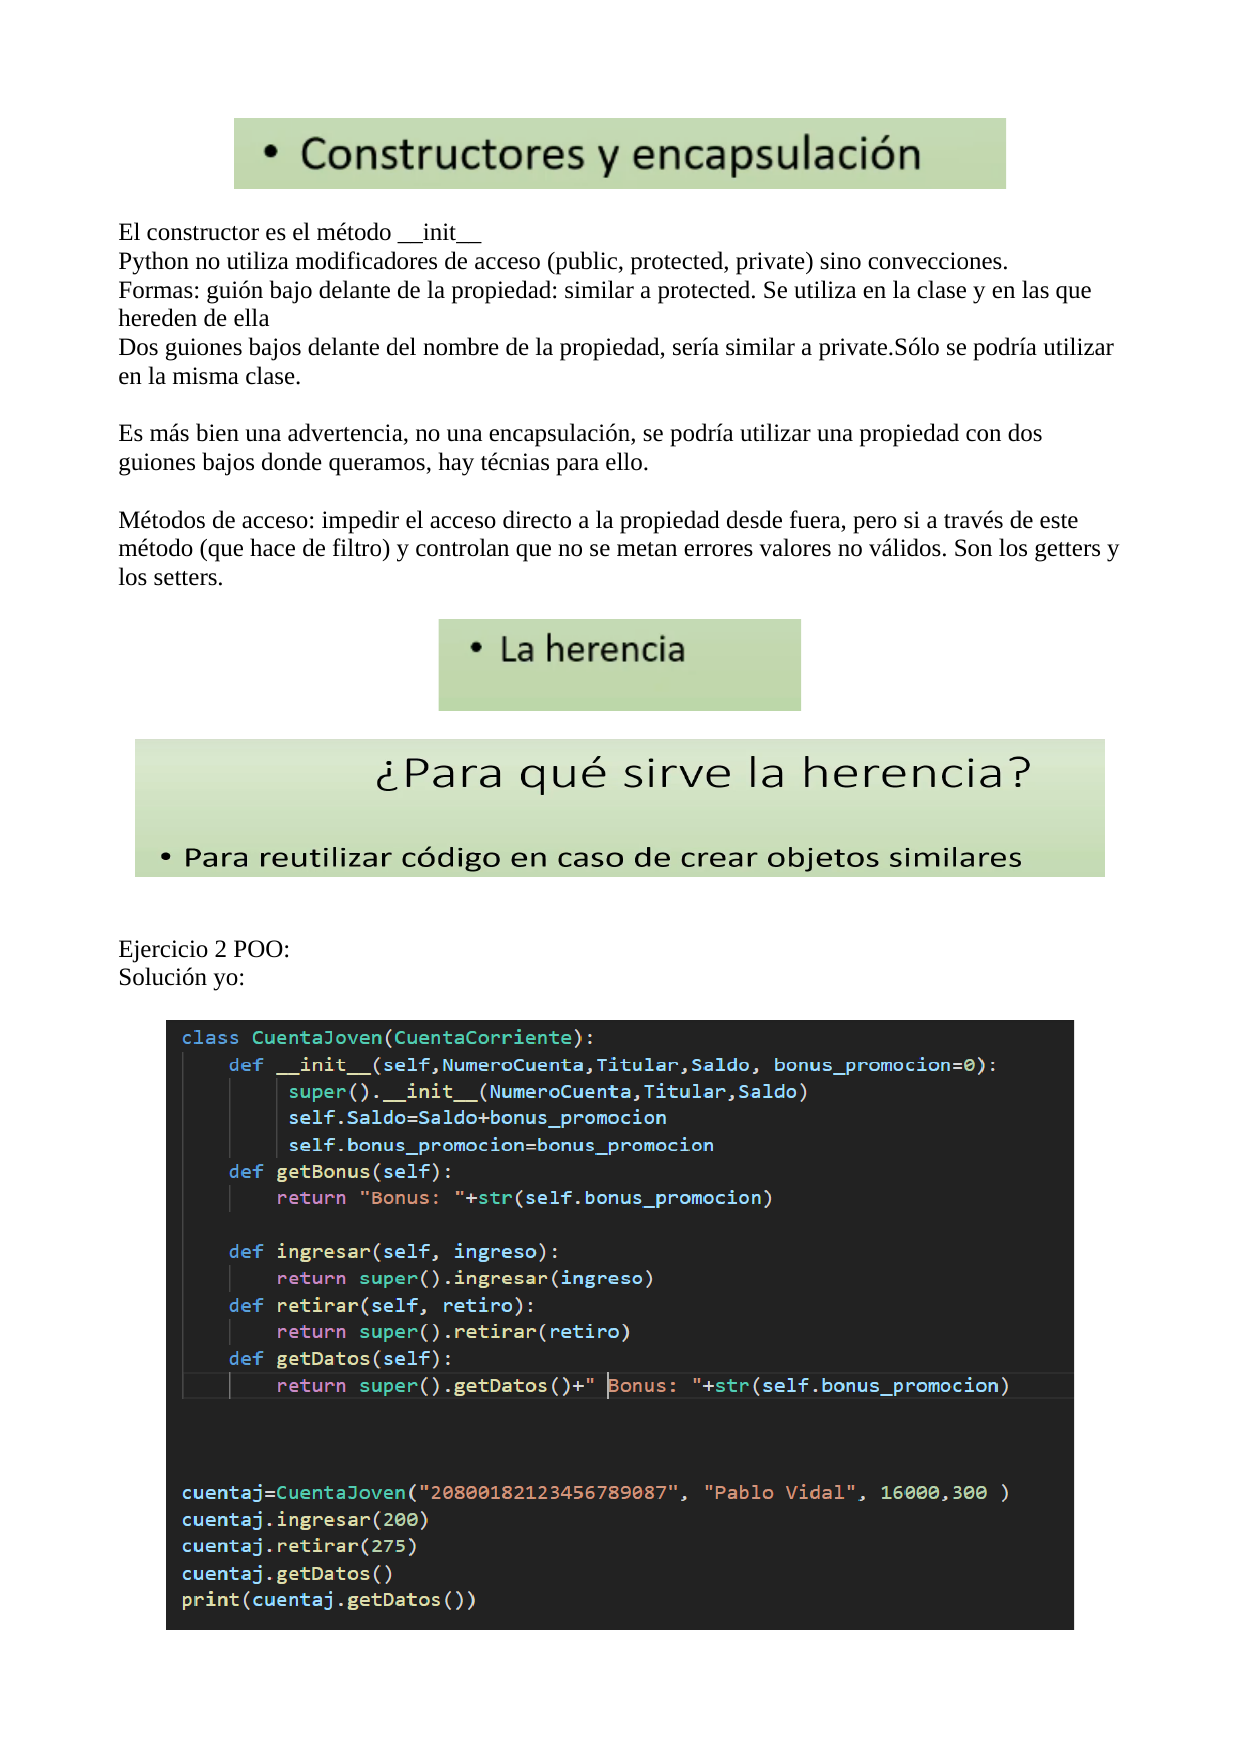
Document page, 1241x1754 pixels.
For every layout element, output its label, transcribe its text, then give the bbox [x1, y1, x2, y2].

picture [234, 118, 1007, 189]
text Es más bien una advertencia, no una encapsulación, se podría utilizar una propiedad con dos guiones bajos donde queramos, hay técnias para ello. [118, 418, 1122, 476]
picture [135, 739, 1105, 877]
text Solución yo: [118, 962, 1122, 991]
text El constructor es el método __init__ [118, 217, 1122, 246]
text Formas: guión bajo delante de la propiedad: similar a protected. Se utiliza en la clase y en las que hereden de ella [118, 275, 1122, 332]
text Métodos de acceso: impedir el acceso directo a la propiedad desde fuera, pero si a través de este método (que hace de filtro) y controlan que no se metan errores valores no válidos. Son los getters y los setters. [118, 505, 1122, 591]
picture [166, 1020, 1075, 1630]
text Python no utiliza modificadores de acceso (public, protected, private) sino convecciones. [118, 246, 1122, 275]
text Dos guiones bajos delante del nombre de la propiedad, sería similar a private.Sólo se podría utilizar en la misma clase. [118, 332, 1122, 390]
picture [438, 619, 802, 711]
text Ejercicio 2 POO: [118, 934, 1122, 962]
